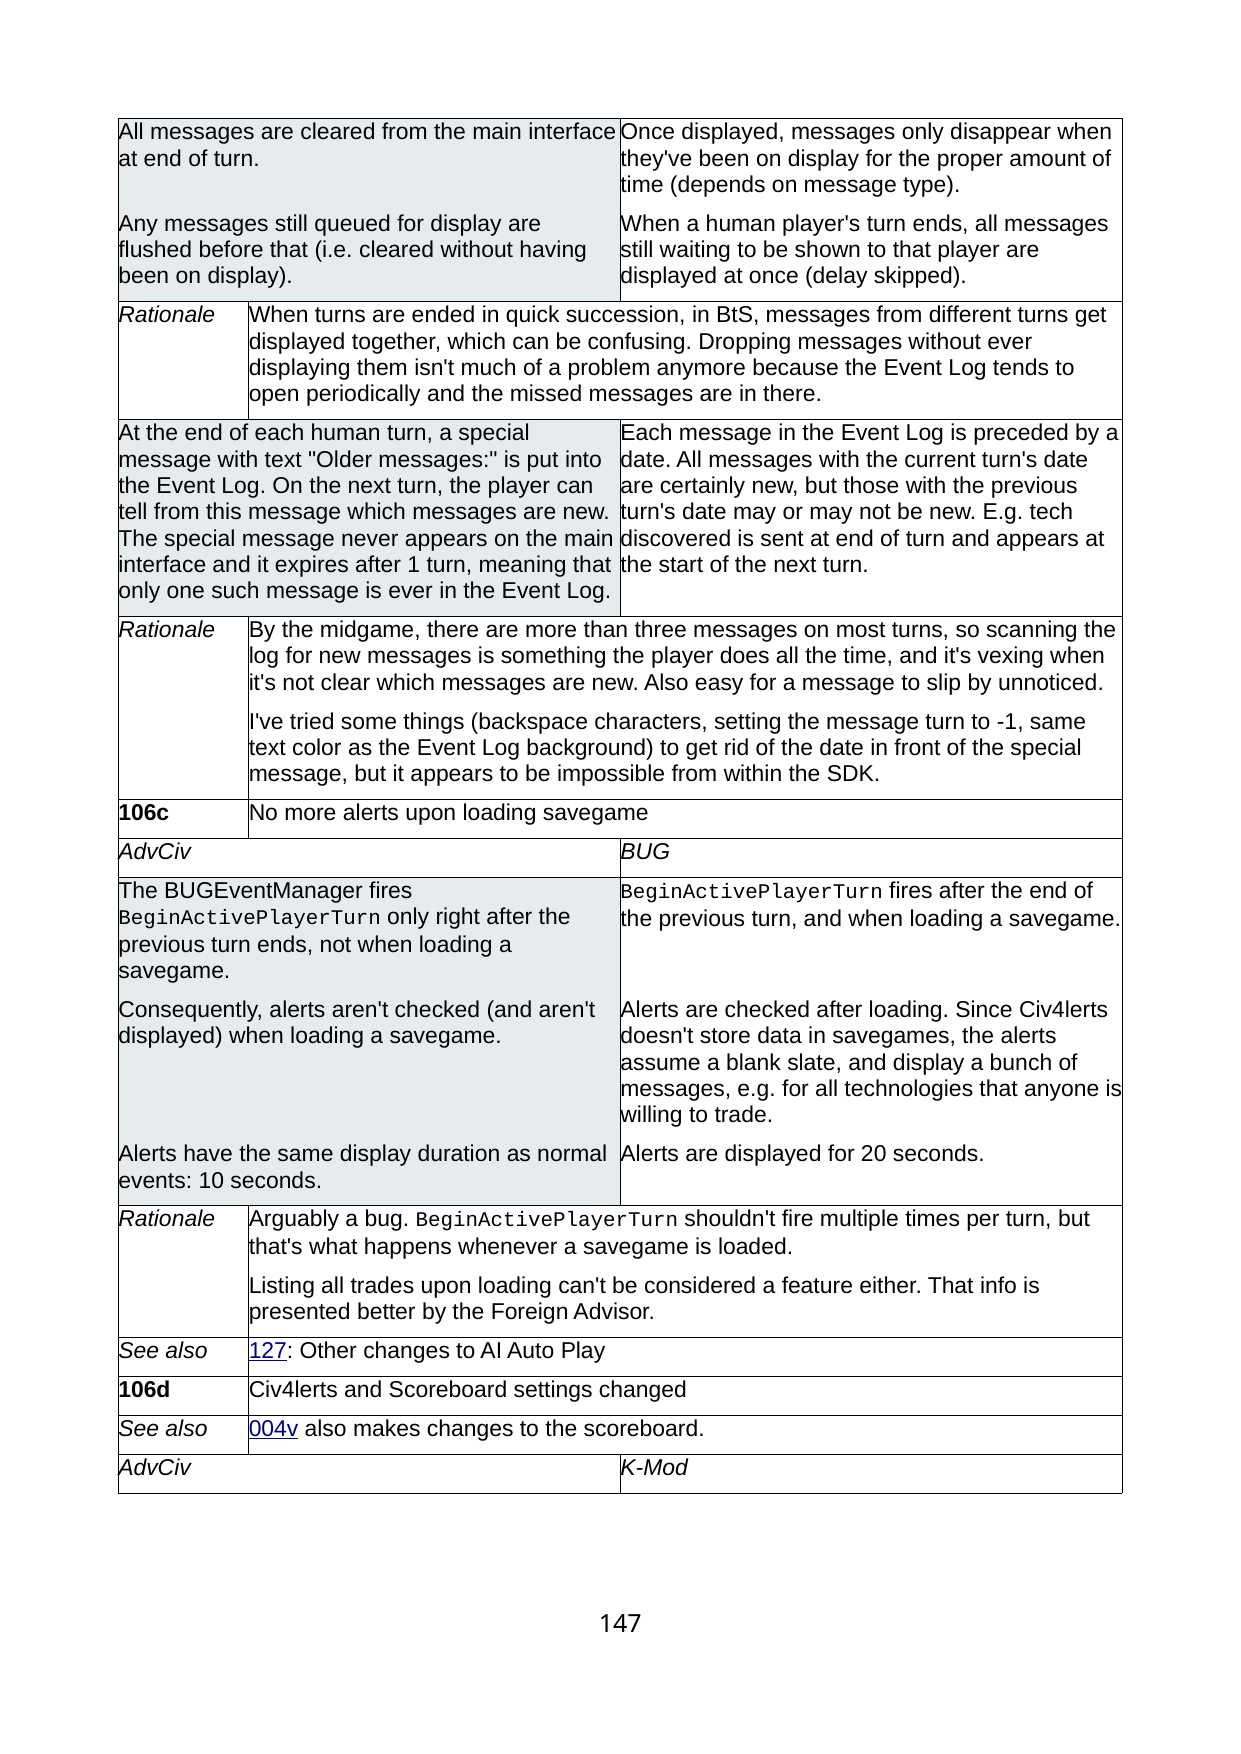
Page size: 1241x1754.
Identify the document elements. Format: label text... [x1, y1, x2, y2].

table_cell 106c [119, 800, 248, 838]
table_cell 004v also makes changes to the scoreboard. [249, 1416, 1122, 1453]
table_cell By the midgame, there are more than three messages on most turns, so scanning the log for new messages is something the player does all the time, and it's vexing when it's not clear which messages are new. Also easy for a message to slip by unnoticed. I've tried some things (backspace characters, setting the message turn to -1, same text color as the Event Log background) to get rid of the date in front of the special message, but it appears to be impossible from within the SDK. [249, 617, 1122, 799]
table_cell 127: Other changes to AI Auto Play [249, 1338, 1122, 1376]
table_cell Rationale [119, 302, 248, 419]
table_cell 106d [119, 1377, 248, 1415]
table_cell Rationale [119, 617, 248, 799]
table_cell At the end of each human turn, a special message with text "Older messages:" is put into the Event Log. On the next turn, the player can tell from this message which messages are new. The special message never appears on the main interface and it expires after 1 turn, meaning that only one such message is ever in the Event Log. [119, 420, 620, 616]
table_cell When turns are ended in quick succession, in BtS, messages from different turns get displayed together, which can be confusing. Dropping messages without ever displaying them isn't much of a problem anymore because the Event Log tends to open periodically and the missed messages are in there. [249, 302, 1122, 419]
table_cell All messages are cleared from the main interface at end of turn. Any messages still queued for display are flushed before that (i.e. cleared without having been on display). [119, 119, 620, 301]
table_cell Once displayed, messages only disappear when they've been on display for the proper amount of time (depends on message type). When a human player's turn ends, all messages still waiting to be shown to that player are displayed at once (delay skipped). [621, 119, 1122, 301]
table_cell See also [119, 1416, 248, 1453]
table_cell The BUGEventManager fires BeginActivePlayerTurn only right after the previous turn ends, not when loading a savegame. Consequently, alerts aren't checked (and aren't displayed) when loading a savegame. Alerts have the same display duration as normal events: 10 seconds. [119, 878, 620, 1205]
table_cell Rationale [119, 1206, 248, 1337]
table_cell BeginActivePlayerTurn fires after the end of the previous turn, and when loading a savegame. Alerts are checked after loading. Since Civ4lerts doesn't store data in savegames, the alerts assume a blank slate, and display a bunch of messages, e.g. for all technologies that anyone is willing to trade. Alerts are displayed for 20 seconds. [621, 878, 1122, 1205]
table_cell No more alerts upon loading savegame [249, 800, 1122, 838]
table_cell See also [119, 1338, 248, 1376]
table_cell BUG [621, 839, 1122, 877]
table_cell Civ4lerts and Scoreboard settings changed [249, 1377, 1122, 1415]
table_cell AdvCiv [119, 1455, 620, 1492]
table_cell Arguably a bug. BeginActivePlayerTurn shouldn't fire multiple times per turn, but that's what happens whenever a savegame is loaded. Listing all trades upon loading can't be considered a feature either. That info is presented better by the Foreign Advisor. [249, 1206, 1122, 1337]
table_cell AdvCiv [119, 839, 620, 877]
table_cell K-Mod [621, 1455, 1122, 1492]
table_cell Each message in the Event Log is preceded by a date. All messages with the current turn's date are certainly new, but those with the previous turn's date may or may not be new. E.g. tech discovered is sent at end of turn and appears at the start of the next turn. [621, 420, 1122, 616]
